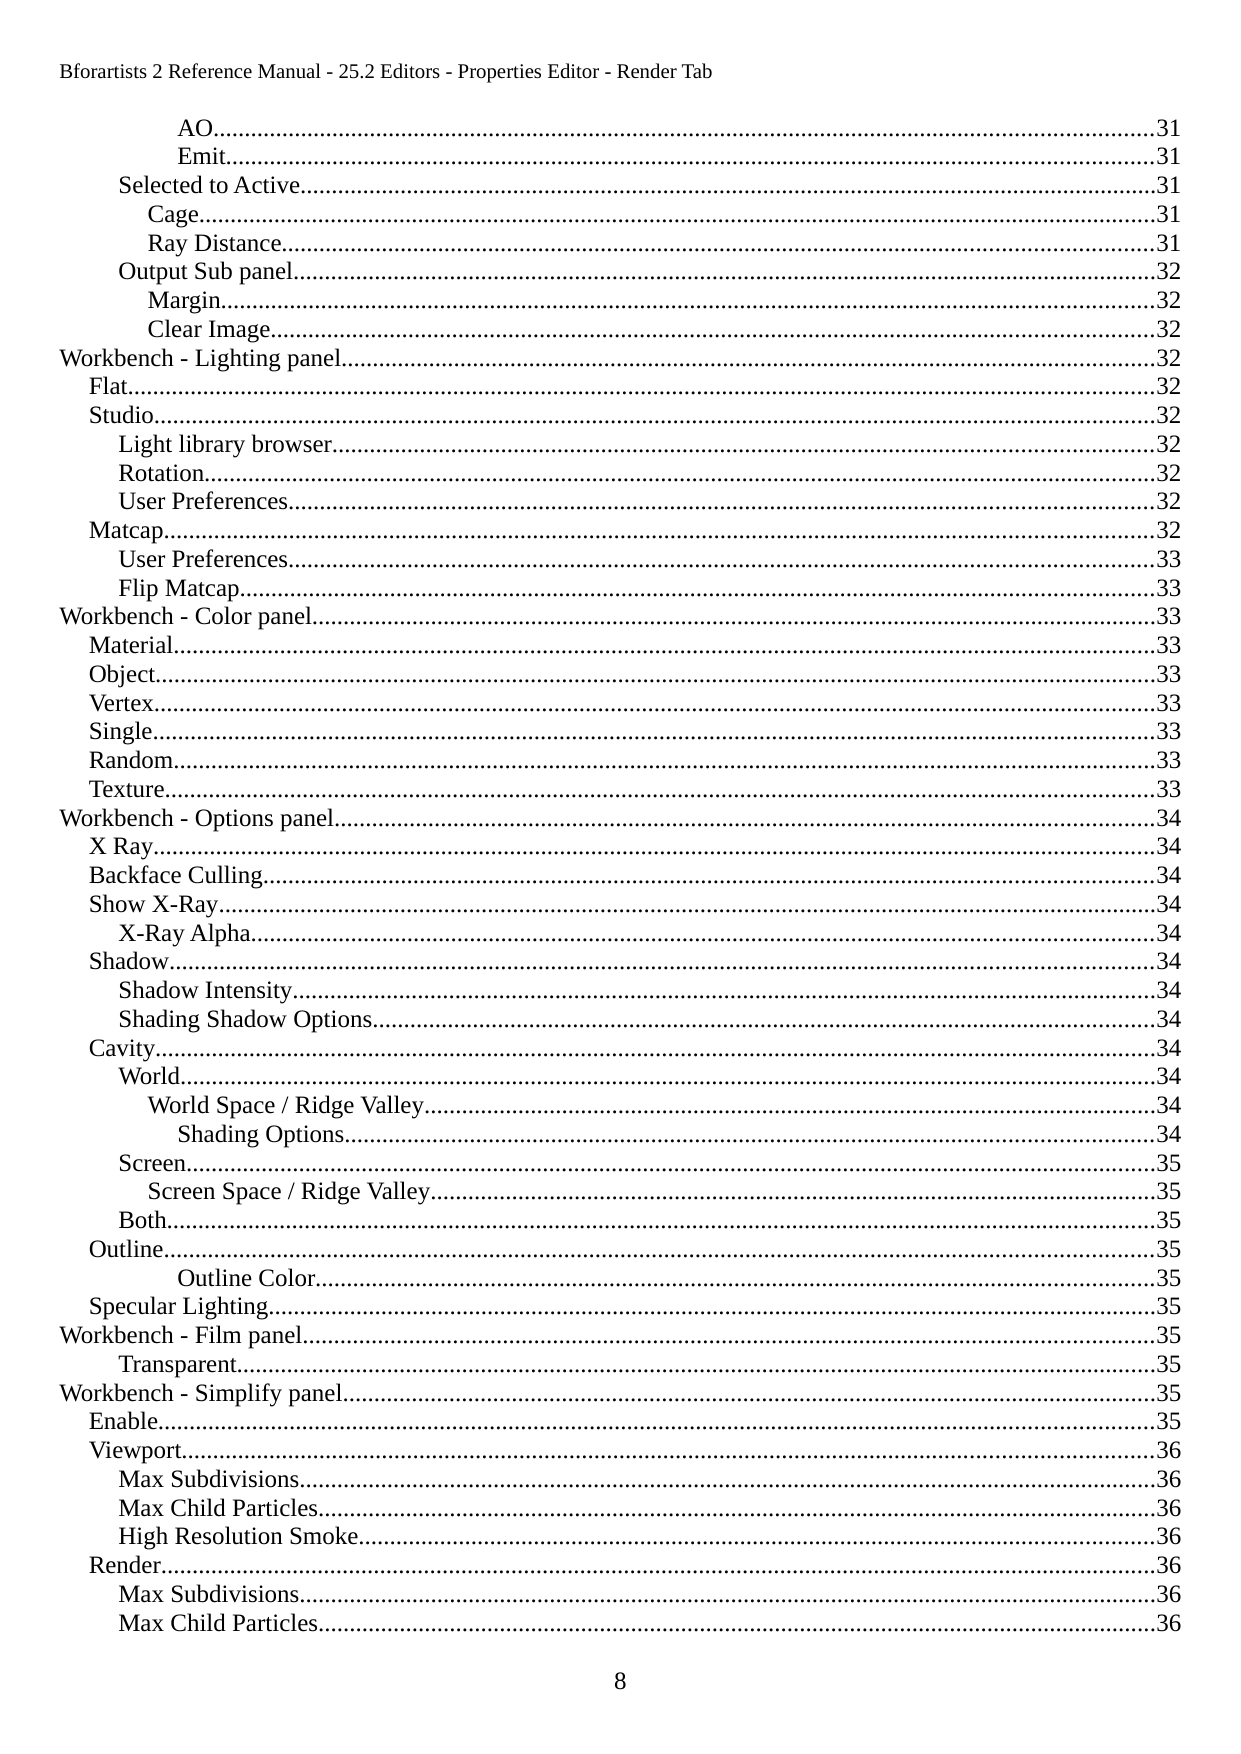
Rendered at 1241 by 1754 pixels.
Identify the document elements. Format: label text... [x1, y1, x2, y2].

text Output Sub panel 32 [118, 256, 1181, 285]
text Flip Matcap 33 [118, 573, 1181, 601]
text Vertex 33 [88, 688, 1181, 716]
text X-Ray Alpha 34 [118, 918, 1181, 946]
text Shadow Intensity 34 [118, 975, 1181, 1004]
text Selected to Active 31 [118, 170, 1181, 199]
text Screen 35 [118, 1148, 1181, 1176]
text AO 31 [177, 113, 1181, 141]
text Workbench - Film panel 35 [59, 1320, 1181, 1349]
text Transparent 35 [118, 1349, 1181, 1378]
text Both 35 [118, 1205, 1181, 1234]
text Cavity 34 [88, 1033, 1181, 1061]
text Shading Options 34 [177, 1119, 1181, 1148]
text Backface Culling 34 [88, 860, 1181, 889]
text Max Subdivisions 36 [118, 1464, 1181, 1493]
text Cage 31 [147, 199, 1181, 228]
text Viewport 36 [88, 1435, 1181, 1464]
text Shading Shadow Options 34 [118, 1004, 1181, 1033]
text Clear Image 32 [147, 314, 1181, 343]
text Ray Distance 31 [147, 228, 1181, 256]
text Max Subdivisions 36 [118, 1579, 1181, 1608]
text Workbench - Simplify panel 35 [59, 1378, 1181, 1406]
text Shadow 34 [88, 946, 1181, 975]
text Screen Space / Ridge Valley 35 [147, 1176, 1181, 1205]
text Random 33 [88, 745, 1181, 774]
text Show X-Ray 34 [88, 889, 1181, 918]
text Material 33 [88, 630, 1181, 659]
text World 34 [118, 1061, 1181, 1090]
text Specular Lighting 35 [88, 1291, 1181, 1320]
text Studio 32 [88, 400, 1181, 429]
text Outline Color 35 [177, 1263, 1181, 1291]
text Workbench - Options panel 34 [59, 803, 1181, 831]
text Outline 35 [88, 1234, 1181, 1263]
text Texture 33 [88, 774, 1181, 803]
text User Preferences 32 [118, 486, 1181, 515]
text Emit 31 [177, 141, 1181, 170]
text Workbench - Color panel 33 [59, 601, 1181, 630]
text Workbench - Lighting panel 32 [59, 343, 1181, 371]
text Object 33 [88, 659, 1181, 688]
text World Space / Ridge Valley 34 [147, 1090, 1181, 1119]
text Flat 32 [88, 371, 1181, 400]
text User Preferences 33 [118, 544, 1181, 573]
text Max Child Particles 36 [118, 1608, 1181, 1636]
text Rotation 32 [118, 458, 1181, 486]
text Matcap 32 [88, 515, 1181, 544]
text High Resolution Smoke 36 [118, 1521, 1181, 1550]
text Enable 35 [88, 1406, 1181, 1435]
text Margin 32 [147, 285, 1181, 314]
text Render 36 [88, 1550, 1181, 1579]
text Light library browser 32 [118, 429, 1181, 458]
text X Ray 34 [88, 831, 1181, 860]
text Max Child Particles 36 [118, 1493, 1181, 1521]
text Single 33 [88, 716, 1181, 745]
